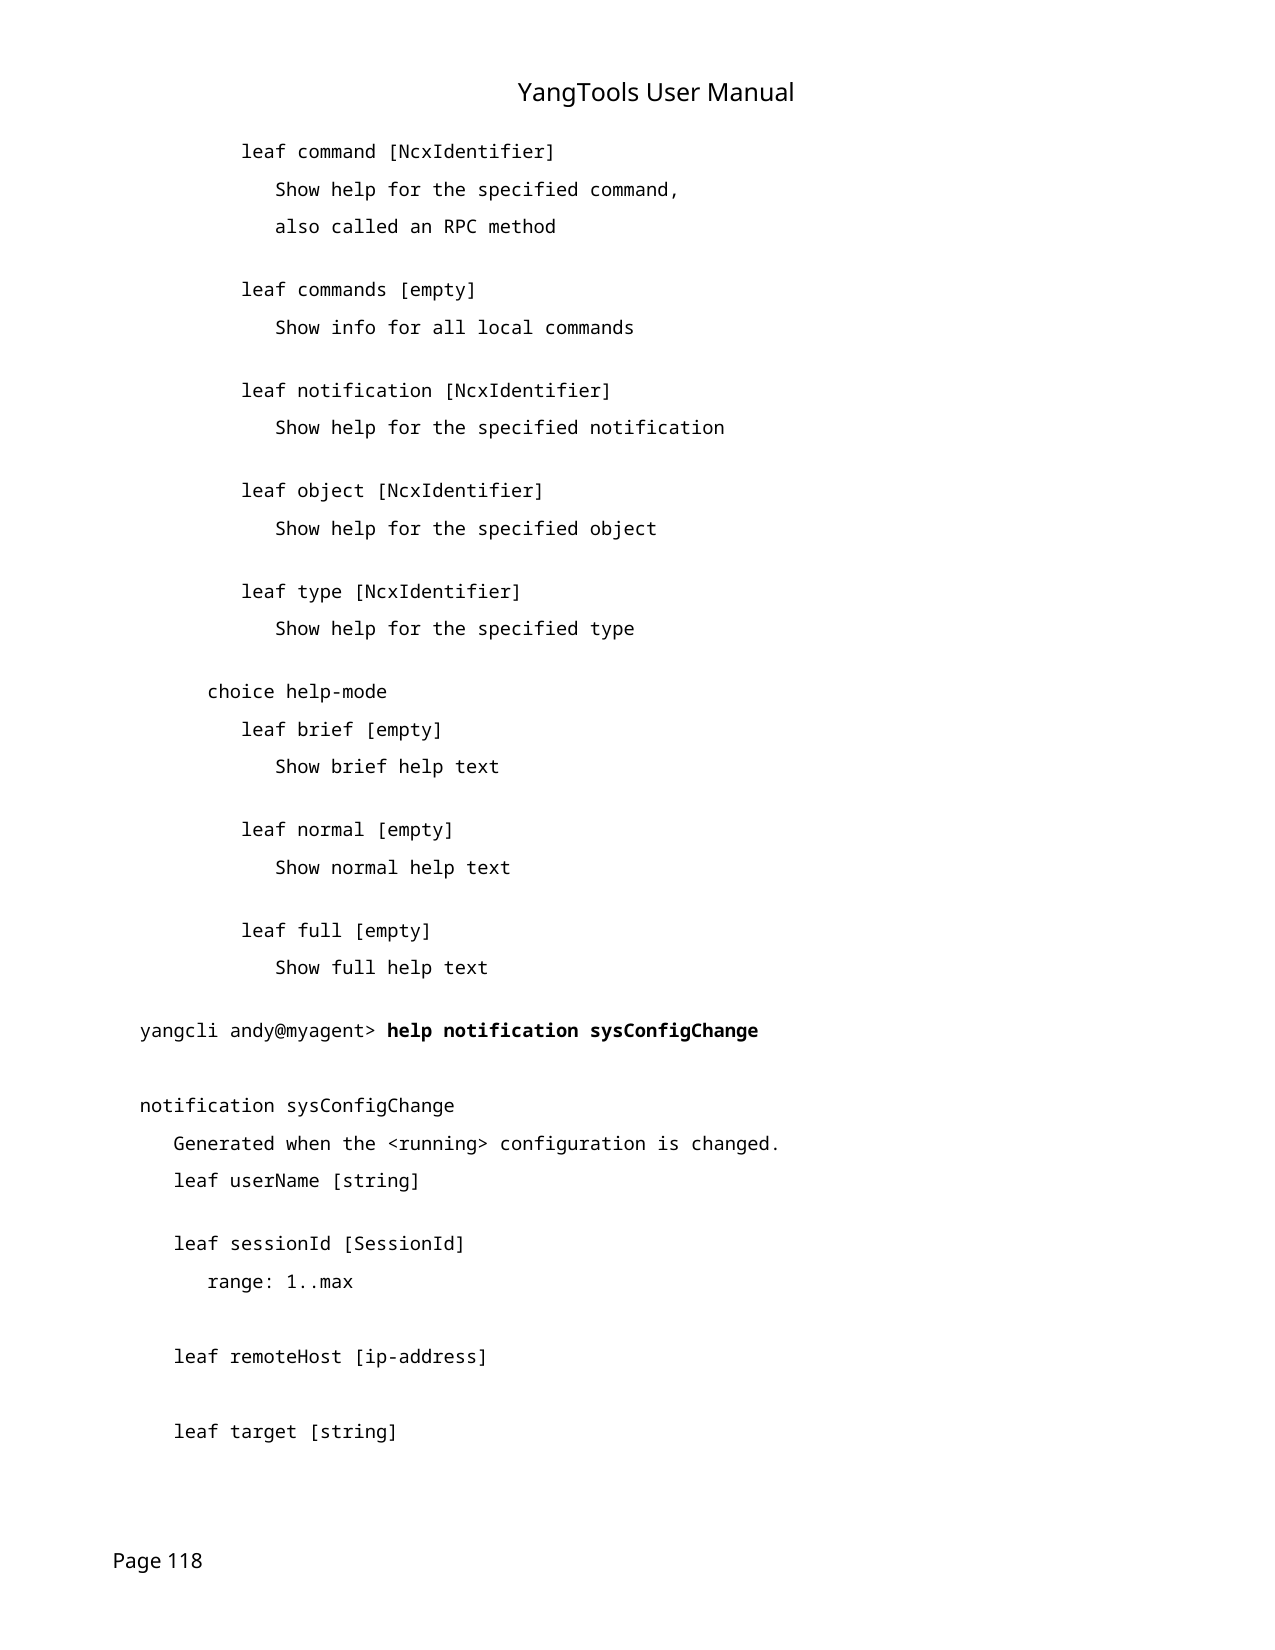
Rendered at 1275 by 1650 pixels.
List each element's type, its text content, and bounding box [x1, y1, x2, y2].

text Generated when the <running> configuration is changed. [139, 1130, 1200, 1156]
text Show brief help text [139, 754, 1200, 805]
text Show help for the specified object [139, 515, 1200, 566]
text choice help-mode [139, 679, 1200, 704]
text Show help for the specified type [139, 616, 1200, 667]
text also called an RPC method [139, 213, 1200, 264]
text leaf brief [empty] [139, 716, 1200, 742]
text leaf target [string] [139, 1418, 1200, 1444]
text leaf type [NcxIdentifier] [139, 578, 1200, 604]
text leaf userName [string] [139, 1168, 1200, 1219]
text leaf remoteHost [ip-address] [139, 1343, 1200, 1369]
text Show help for the specified command, [139, 176, 1200, 202]
text Show info for all local commands [139, 314, 1200, 365]
text Show full help text [139, 955, 1200, 1006]
text Show normal help text [139, 854, 1200, 905]
text range: 1..max [139, 1268, 1200, 1294]
text leaf notification [NcxIdentifier] [139, 377, 1200, 403]
text notification sysConfigChange [139, 1093, 1200, 1118]
text Show help for the specified notification [139, 414, 1200, 466]
text leaf commands [empty] [139, 277, 1200, 302]
text yangcli andy@myagent> help notification sysConfigChange [139, 1018, 1200, 1043]
text leaf object [NcxIdentifier] [139, 478, 1200, 503]
text leaf full [empty] [139, 917, 1200, 943]
text leaf normal [empty] [139, 817, 1200, 842]
text leaf sessionId [SessionId] [139, 1231, 1200, 1256]
text leaf command [NcxIdentifier] [139, 138, 1200, 164]
